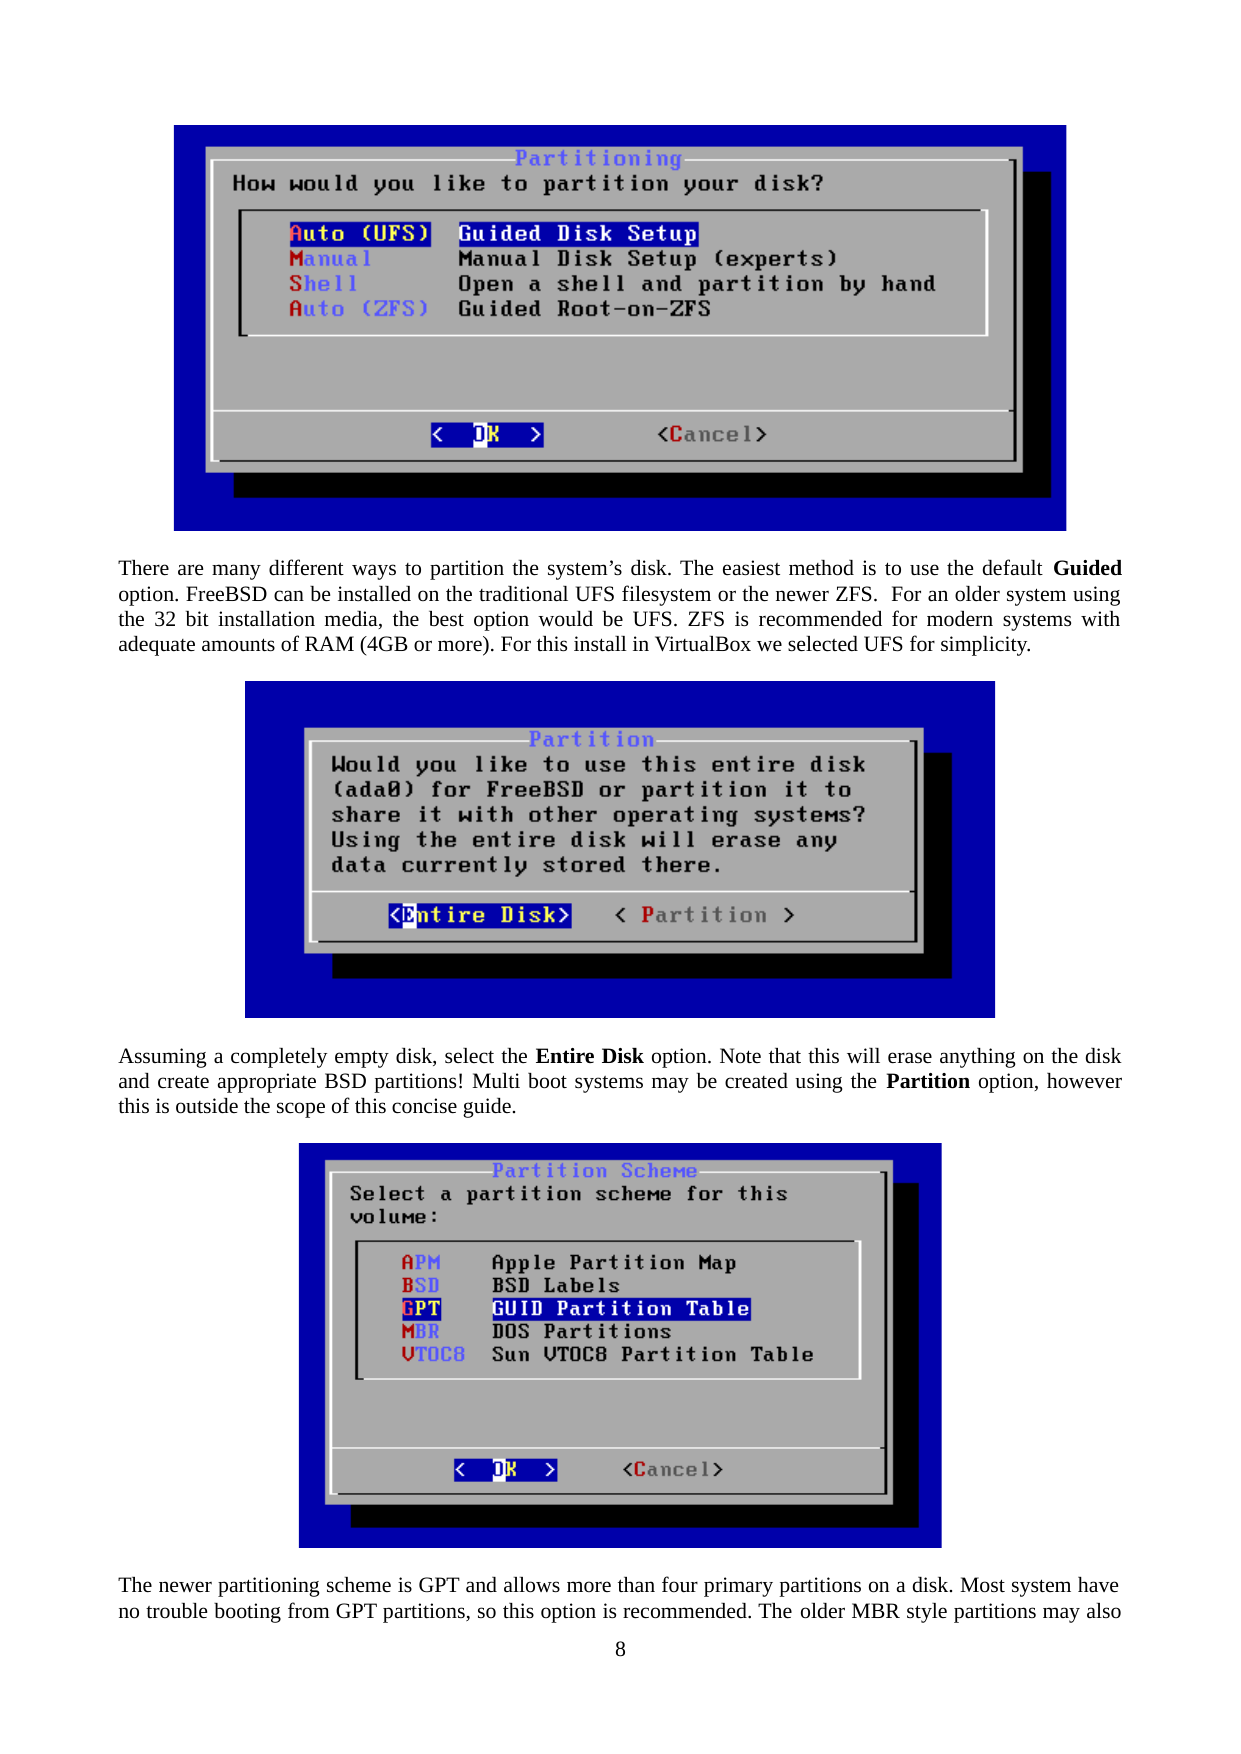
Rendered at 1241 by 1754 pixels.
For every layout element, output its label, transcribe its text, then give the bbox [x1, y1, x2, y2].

text The newer partitioning scheme is GPT and allows more than four primary partitions on a disk. Most system have no trouble booting from GPT partitions, so this option is recommended. The older MBR style partitions may also [118, 1572, 1122, 1623]
text Assuming a completely empty disk, select the Entire Disk option. Note that this will erase anything on the disk and create appropriate BSD partitions! Multi boot systems may be created using the Partition option, however this is outside the scope of this concise guide. [118, 1043, 1122, 1118]
text There are many different ways to partition the system’s disk. The easiest method is to use the default Guided option. FreeBSD can be installed on the traditional UFS filesystem or the newer ZFS. For an older system using the 32 bit installation media, the best option would be UFS. ZFS is recommended for modern systems with adequate amounts of RAM (4GB or more). For this install in VirtualBox we selected UFS for simplicity. [118, 555, 1122, 656]
